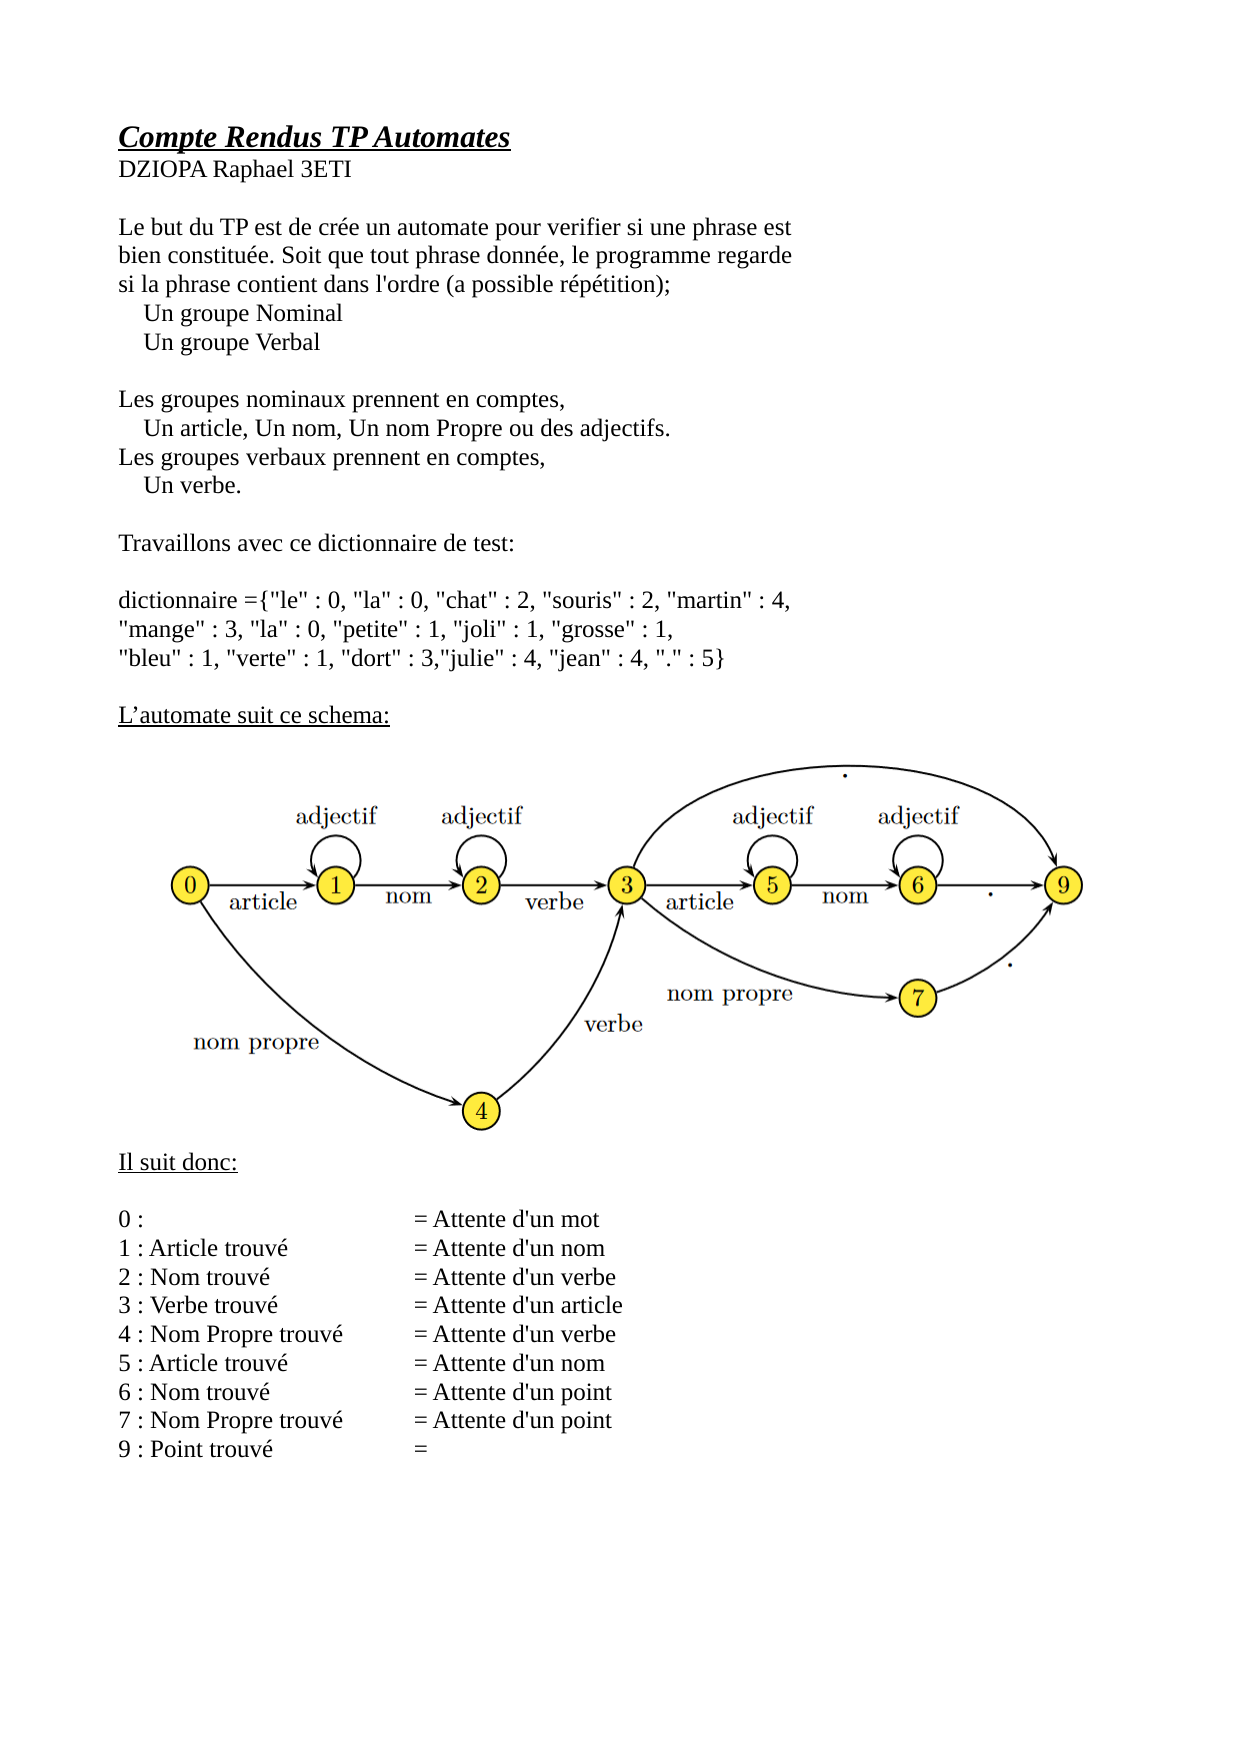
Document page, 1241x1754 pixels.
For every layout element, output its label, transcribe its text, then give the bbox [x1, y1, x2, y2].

text 9 : Point trouvé = [118, 1434, 1122, 1463]
text Compte Rendus TP Automates [118, 118, 1122, 154]
text Un groupe Verbal [118, 327, 1122, 355]
text Un article, Un nom, Un nom Propre ou des adjectifs. [118, 413, 1122, 442]
picture [118, 729, 1123, 1147]
text Un verbe. [118, 470, 1122, 499]
text Un groupe Nominal [118, 298, 1122, 327]
text 5 : Article trouvé = Attente d'un nom [118, 1348, 1122, 1377]
text Il suit donc: [118, 1147, 1122, 1175]
text 6 : Nom trouvé = Attente d'un point [118, 1377, 1122, 1405]
text 4 : Nom Propre trouvé = Attente d'un verbe [118, 1319, 1122, 1348]
text 0 : = Attente d'un mot [118, 1204, 1122, 1233]
text Les groupes nominaux prennent en comptes, [118, 384, 1122, 413]
text "bleu" : 1, "verte" : 1, "dort" : 3,"julie" : 4, "jean" : 4, "." : 5} [118, 643, 1122, 672]
text dictionnaire ={"le" : 0, "la" : 0, "chat" : 2, "souris" : 2, "martin" : 4, [118, 585, 1122, 614]
text Le but du TP est de crée un automate pour verifier si une phrase est [118, 212, 1122, 240]
text 1 : Article trouvé = Attente d'un nom [118, 1233, 1122, 1262]
text 3 : Verbe trouvé = Attente d'un article [118, 1290, 1122, 1319]
text "mange" : 3, "la" : 0, "petite" : 1, "joli" : 1, "grosse" : 1, [118, 614, 1122, 643]
text si la phrase contient dans l'ordre (a possible répétition); [118, 269, 1122, 298]
text bien constituée. Soit que tout phrase donnée, le programme regarde [118, 240, 1122, 269]
text 7 : Nom Propre trouvé = Attente d'un point [118, 1405, 1122, 1434]
text Travaillons avec ce dictionnaire de test: [118, 528, 1122, 557]
text Les groupes verbaux prennent en comptes, [118, 442, 1122, 470]
text L’automate suit ce schema: [118, 700, 1122, 729]
text 2 : Nom trouvé = Attente d'un verbe [118, 1262, 1122, 1290]
text DZIOPA Raphael 3ETI [118, 154, 1122, 183]
